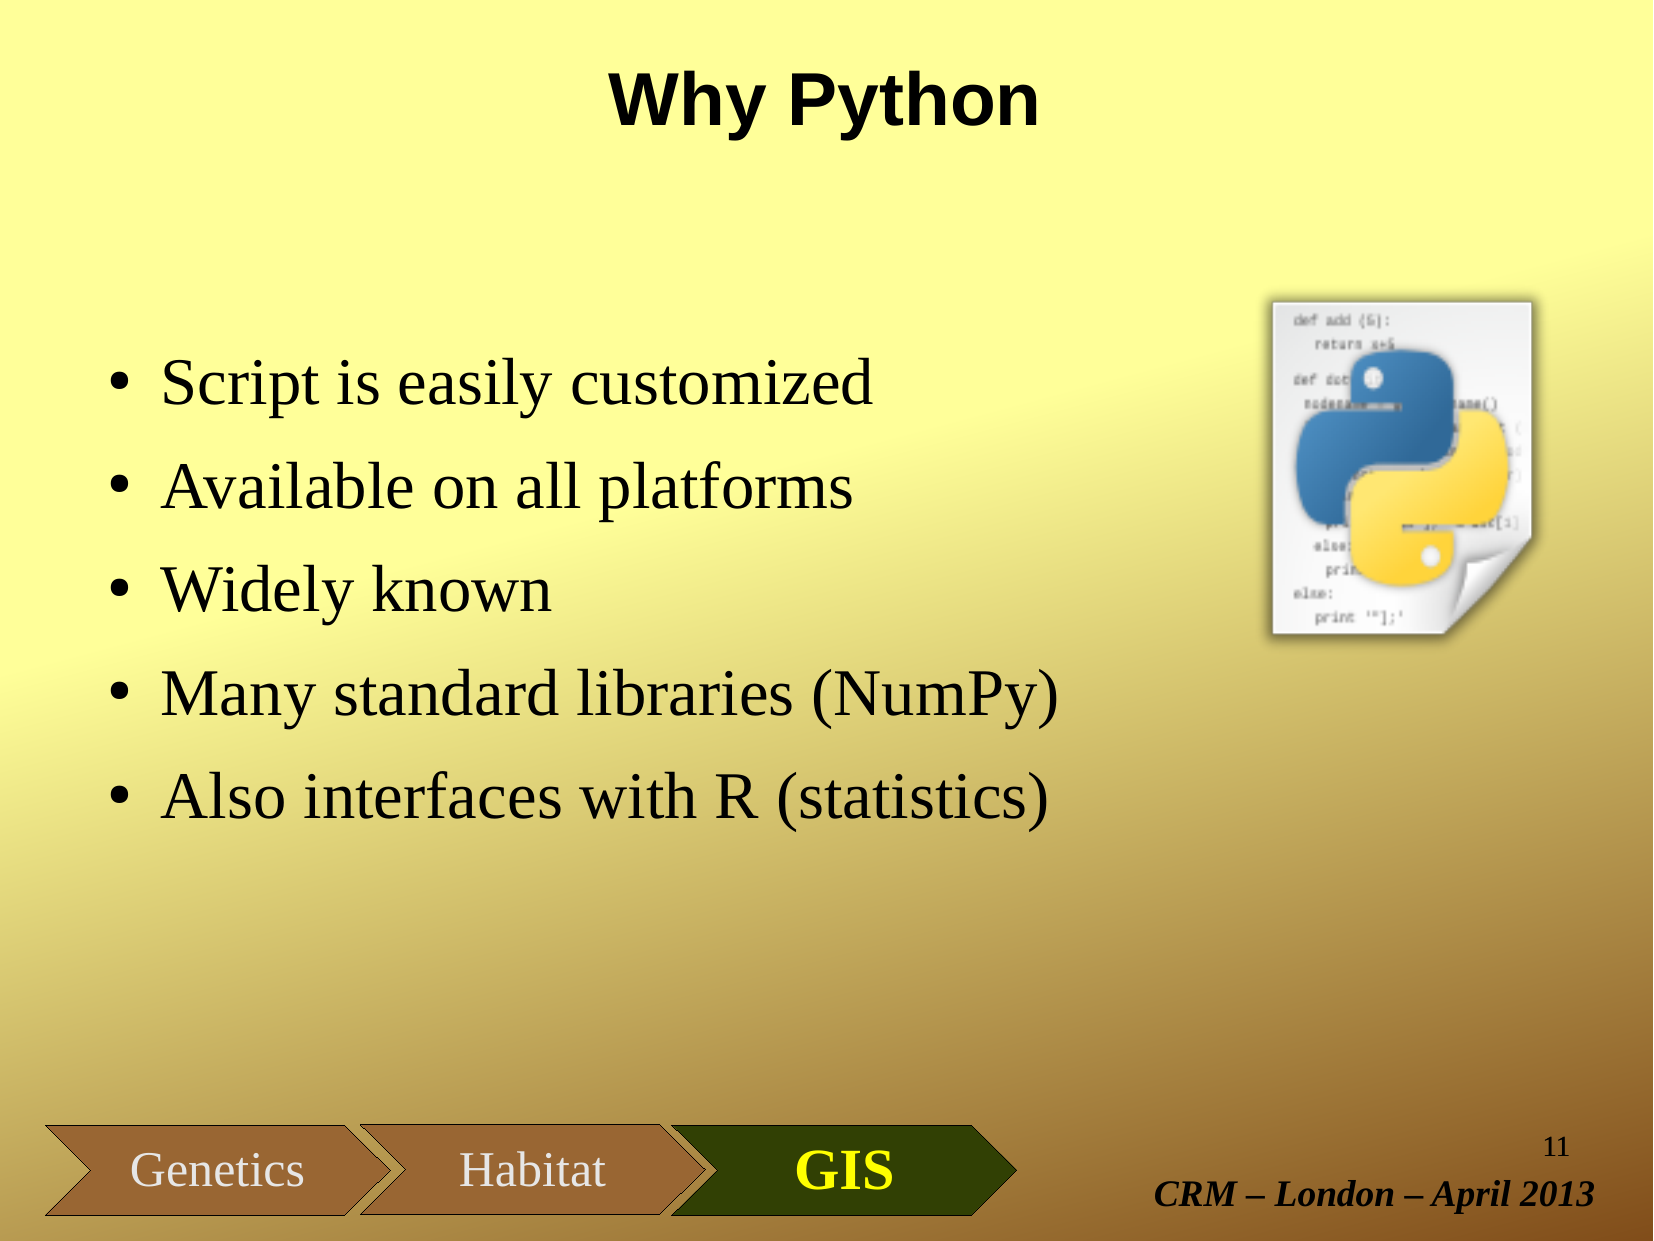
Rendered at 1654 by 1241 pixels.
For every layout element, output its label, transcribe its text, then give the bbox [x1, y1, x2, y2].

list Script is easily customized Available on all platforms Widely known Many standard libraries (NumPy) Also interfaces with R (statistics) [90, 345, 1531, 1029]
title Why Python [62, 49, 1588, 151]
picture [1230, 279, 1576, 660]
